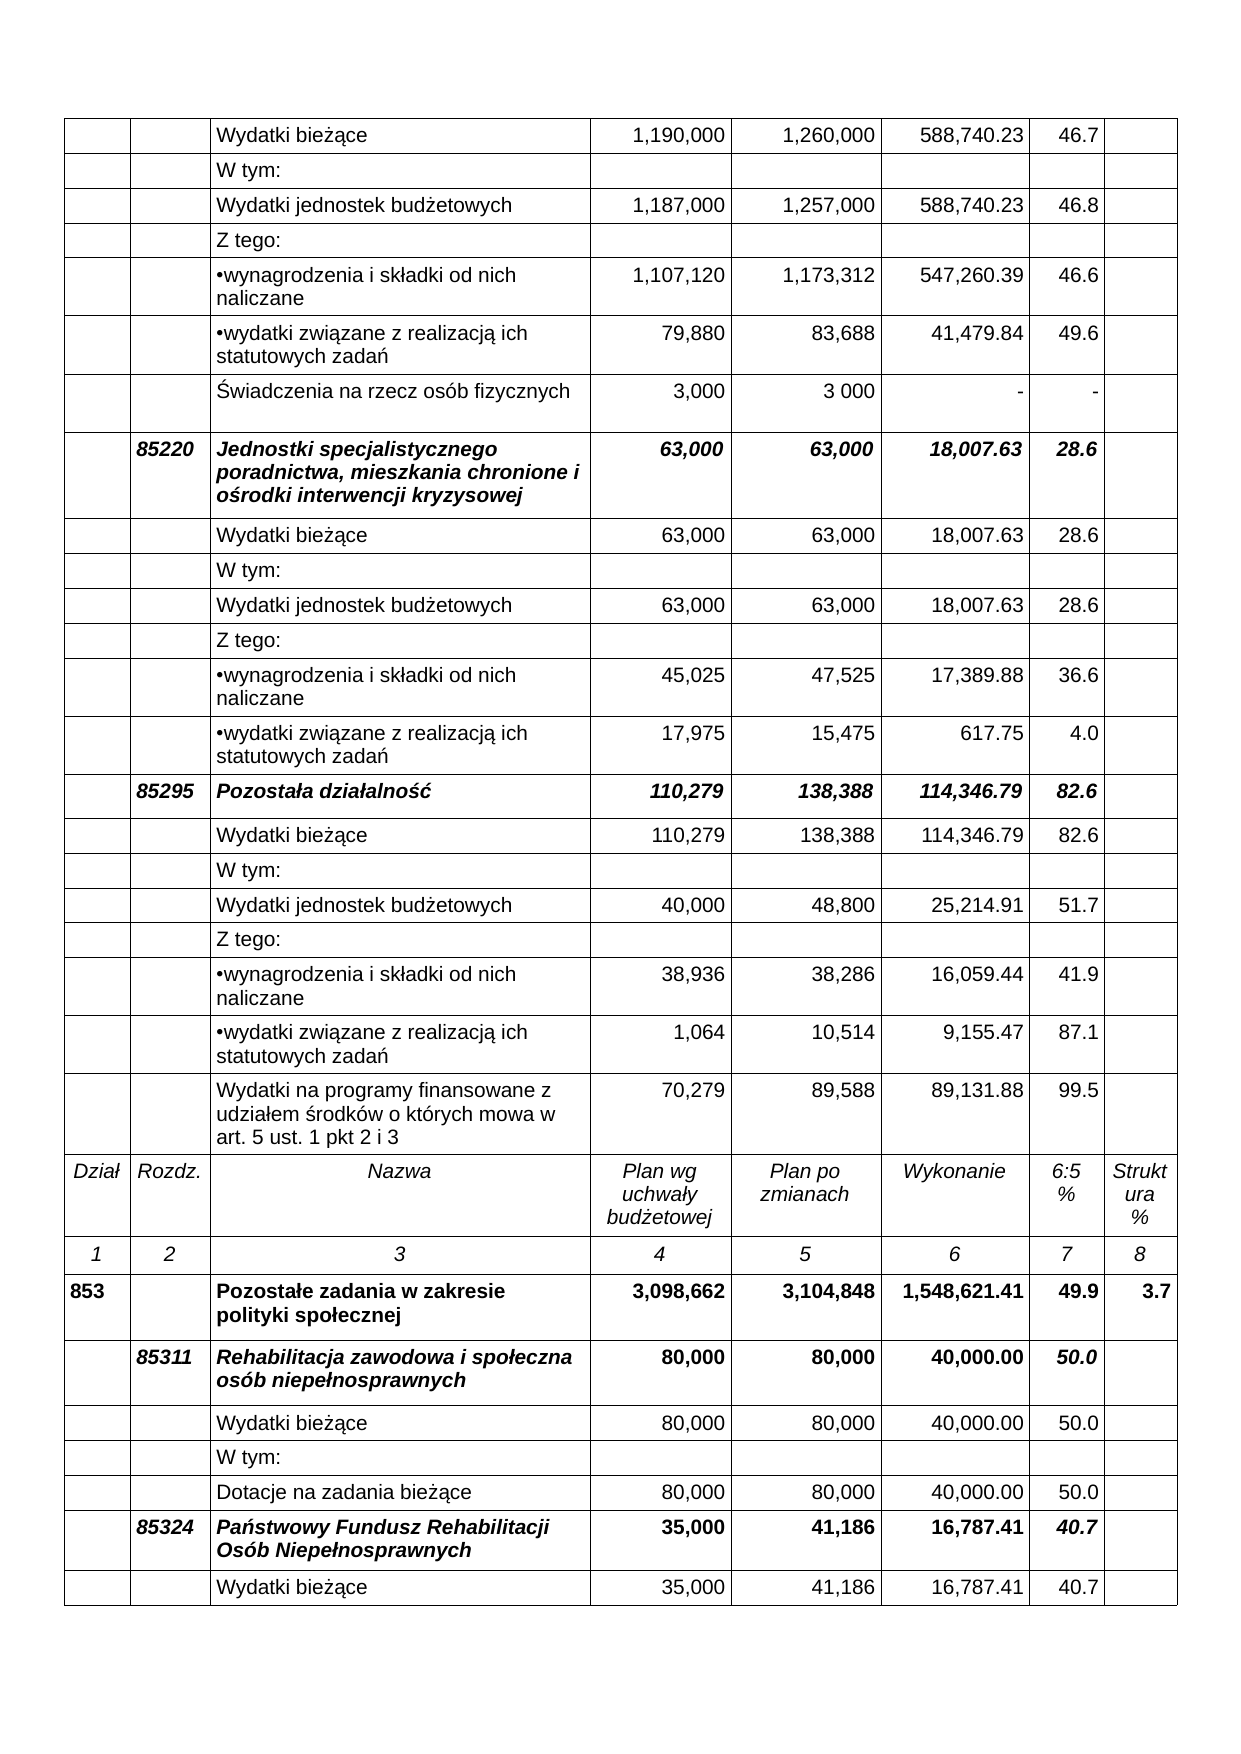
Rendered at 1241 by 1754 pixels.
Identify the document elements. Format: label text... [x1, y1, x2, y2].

table_cell 17 975 [591, 717, 731, 774]
table_cell [1105, 154, 1177, 188]
table_cell [131, 189, 210, 222]
table_cell [65, 258, 130, 315]
table_cell [1105, 819, 1177, 853]
table_cell Jednostki specjalistycznego poradnictwa, mieszkania chronione i ośrodki interwencji kryzysowej [211, 433, 590, 518]
table_cell [1105, 316, 1177, 373]
table_cell 8 [1105, 1237, 1177, 1274]
table_cell 41 186 [732, 1511, 881, 1570]
table_cell 87,1 [1030, 1016, 1104, 1073]
table_cell [591, 624, 731, 657]
table_cell 35 000 [591, 1511, 731, 1570]
table_cell - [1030, 375, 1104, 432]
table_cell [65, 1476, 130, 1509]
table_cell 50,0 [1030, 1476, 1104, 1509]
table_cell 5 [732, 1237, 881, 1274]
table_cell [1105, 189, 1177, 222]
table_cell 18 007,63 [882, 433, 1029, 518]
table_cell 114 346,79 [882, 819, 1029, 853]
table_cell 40 000,00 [882, 1476, 1029, 1509]
table_cell 46,8 [1030, 189, 1104, 222]
table_cell [131, 1571, 210, 1605]
table_cell [1105, 1341, 1177, 1405]
table_cell 85220 [131, 433, 210, 518]
table_cell [131, 1275, 210, 1339]
table_cell [65, 1571, 130, 1605]
table_cell [131, 554, 210, 588]
table_cell 80 000 [732, 1406, 881, 1440]
table_cell 99,5 [1030, 1074, 1104, 1154]
table_cell 80 000 [591, 1341, 731, 1405]
table_cell [732, 1441, 881, 1475]
table_cell 63 000 [591, 589, 731, 623]
table_cell [732, 624, 881, 657]
table_cell [1105, 119, 1177, 153]
table_cell Struktura % [1105, 1155, 1177, 1236]
table_cell 41 479,84 [882, 316, 1029, 373]
table_cell [1105, 923, 1177, 957]
table_cell 35 000 [591, 1571, 731, 1605]
table_cell [65, 519, 130, 553]
table_cell [131, 316, 210, 373]
table_cell [1030, 854, 1104, 887]
table_cell [1105, 1016, 1177, 1073]
table_cell 36,6 [1030, 659, 1104, 716]
table_cell 138 388 [732, 819, 881, 853]
table_cell 1 187 000 [591, 189, 731, 222]
table_cell 114 346,79 [882, 775, 1029, 818]
table_cell 40,7 [1030, 1511, 1104, 1570]
table_cell Dział [65, 1155, 130, 1236]
table_cell [882, 923, 1029, 957]
table_cell 48 800 [732, 889, 881, 922]
table_cell [131, 958, 210, 1015]
table_cell [131, 889, 210, 922]
table_cell 47 525 [732, 659, 881, 716]
table_cell [131, 717, 210, 774]
table_cell 85311 [131, 1341, 210, 1405]
table_cell [131, 1016, 210, 1073]
table_cell 1 190 000 [591, 119, 731, 153]
table_cell 41 186 [732, 1571, 881, 1605]
table_cell 110 279 [591, 819, 731, 853]
table_cell 1 107 120 [591, 258, 731, 315]
table_cell 49,6 [1030, 316, 1104, 373]
table_cell 1 [65, 1237, 130, 1274]
table_cell 80 000 [732, 1476, 881, 1509]
table_cell 18 007,63 [882, 519, 1029, 553]
table_cell W tym: [211, 854, 590, 887]
table_cell Wydatki bieżące [211, 119, 590, 153]
table_cell [1105, 1476, 1177, 1509]
table_cell [882, 624, 1029, 657]
table_cell wydatki związane z realizacją ich statutowych zadań [211, 1016, 590, 1073]
table_cell [131, 224, 210, 257]
table_cell 28,6 [1030, 433, 1104, 518]
table_cell [65, 1074, 130, 1154]
table_cell 110 279 [591, 775, 731, 818]
table_cell [1105, 1511, 1177, 1570]
table_cell [732, 154, 881, 188]
table_cell 1 257 000 [732, 189, 881, 222]
table_cell 63 000 [591, 433, 731, 518]
table_cell 85324 [131, 1511, 210, 1570]
table_cell [65, 554, 130, 588]
table_cell [65, 889, 130, 922]
table_cell Plan wg uchwały budżetowej [591, 1155, 731, 1236]
table_cell 588 740,23 [882, 119, 1029, 153]
table_cell [1105, 258, 1177, 315]
table_cell 63 000 [732, 519, 881, 553]
table_cell [131, 1074, 210, 1154]
table_cell 547 260,39 [882, 258, 1029, 315]
table_cell 3 104 848 [732, 1275, 881, 1339]
table_cell [732, 854, 881, 887]
table_cell Dotacje na zadania bieżące [211, 1476, 590, 1509]
table_cell [65, 923, 130, 957]
table_cell Wydatki bieżące [211, 519, 590, 553]
table_cell [882, 554, 1029, 588]
table_cell 4 [591, 1237, 731, 1274]
table_cell [882, 154, 1029, 188]
table_cell [65, 1511, 130, 1570]
table_cell [1105, 375, 1177, 432]
table_cell Z tego: [211, 624, 590, 657]
table_cell [591, 854, 731, 887]
table_cell 7 [1030, 1237, 1104, 1274]
table_cell [1105, 589, 1177, 623]
table_cell [65, 659, 130, 716]
table_cell Państwowy Fundusz Rehabilitacji Osób Niepełnosprawnych [211, 1511, 590, 1570]
table_cell Nazwa [211, 1155, 590, 1236]
table_cell 1 173 312 [732, 258, 881, 315]
table_cell 28,6 [1030, 519, 1104, 553]
table_cell 46,6 [1030, 258, 1104, 315]
table_cell wynagrodzenia i składki od nich naliczane [211, 659, 590, 716]
table_cell [65, 154, 130, 188]
table_cell 80 000 [591, 1406, 731, 1440]
table_cell 16 787,41 [882, 1571, 1029, 1605]
table_cell [65, 189, 130, 222]
table_cell 80 000 [591, 1476, 731, 1509]
table_cell W tym: [211, 154, 590, 188]
table_cell [131, 659, 210, 716]
table_cell Świadczenia na rzecz osób fizycznych [211, 375, 590, 432]
table_cell Wydatki jednostek budżetowych [211, 189, 590, 222]
table_cell [65, 854, 130, 887]
table_cell [65, 1406, 130, 1440]
table_cell [65, 819, 130, 853]
table_cell 17 389,88 [882, 659, 1029, 716]
table_cell [1105, 854, 1177, 887]
table_cell 89 588 [732, 1074, 881, 1154]
table_cell 3,7 [1105, 1275, 1177, 1339]
table_cell [131, 1406, 210, 1440]
table_cell [65, 316, 130, 373]
table_cell 617,75 [882, 717, 1029, 774]
table_cell [65, 1441, 130, 1475]
table_cell Pozostałe zadania w zakresie polityki społecznej [211, 1275, 590, 1339]
table_cell [732, 554, 881, 588]
table_cell Plan po zmianach [732, 1155, 881, 1236]
table_cell [131, 1441, 210, 1475]
table_cell 40 000 [591, 889, 731, 922]
table_cell 41,9 [1030, 958, 1104, 1015]
table_cell Wydatki bieżące [211, 1406, 590, 1440]
table_cell 15 475 [732, 717, 881, 774]
table_cell [65, 1016, 130, 1073]
table_cell 50,0 [1030, 1406, 1104, 1440]
table_cell [1105, 889, 1177, 922]
table_cell Z tego: [211, 224, 590, 257]
table_cell [1030, 224, 1104, 257]
table_cell 40,7 [1030, 1571, 1104, 1605]
table_cell [591, 224, 731, 257]
table_cell wydatki związane z realizacją ich statutowych zadań [211, 316, 590, 373]
table_cell [1105, 659, 1177, 716]
table_cell 51,7 [1030, 889, 1104, 922]
table_cell 6 [882, 1237, 1029, 1274]
table_cell 85295 [131, 775, 210, 818]
table_cell 6:5 % [1030, 1155, 1104, 1236]
table_cell [591, 154, 731, 188]
table_cell [131, 624, 210, 657]
table_cell [1030, 554, 1104, 588]
table_cell [131, 154, 210, 188]
table_cell 83 688 [732, 316, 881, 373]
table_cell [1030, 1441, 1104, 1475]
table_cell [131, 258, 210, 315]
table_cell [1105, 717, 1177, 774]
table_cell [1030, 154, 1104, 188]
table_cell [882, 854, 1029, 887]
table_cell [65, 119, 130, 153]
table_cell Wydatki jednostek budżetowych [211, 889, 590, 922]
table_cell [131, 819, 210, 853]
table_cell 82,6 [1030, 819, 1104, 853]
table_cell 70 279 [591, 1074, 731, 1154]
table_cell 3 000 [591, 375, 731, 432]
table_cell [131, 1476, 210, 1509]
table_cell [1105, 1571, 1177, 1605]
table_cell 50,0 [1030, 1341, 1104, 1405]
table_cell [65, 375, 130, 432]
table_cell [1105, 433, 1177, 518]
table_cell [591, 1441, 731, 1475]
table_cell [65, 775, 130, 818]
table_cell [1030, 923, 1104, 957]
table_cell [591, 923, 731, 957]
table_cell [591, 554, 731, 588]
table_cell 38 286 [732, 958, 881, 1015]
table_cell 18 007,63 [882, 589, 1029, 623]
table_cell 79 880 [591, 316, 731, 373]
table_cell Rozdz. [131, 1155, 210, 1236]
table_cell [131, 519, 210, 553]
table_cell [131, 854, 210, 887]
table_cell 1 064 [591, 1016, 731, 1073]
table_cell [732, 923, 881, 957]
table_cell 9 155,47 [882, 1016, 1029, 1073]
table_cell [1105, 1406, 1177, 1440]
table_cell Wydatki bieżące [211, 819, 590, 853]
table_cell 28,6 [1030, 589, 1104, 623]
table_cell [1105, 554, 1177, 588]
table_cell [131, 375, 210, 432]
table_cell 1 548 621,41 [882, 1275, 1029, 1339]
table_cell [732, 224, 881, 257]
table_cell Wydatki jednostek budżetowych [211, 589, 590, 623]
table_cell 40 000,00 [882, 1406, 1029, 1440]
table_cell 3 [211, 1237, 590, 1274]
table_cell [1105, 1074, 1177, 1154]
table_cell [1105, 224, 1177, 257]
table_cell [131, 119, 210, 153]
table_cell 40 000,00 [882, 1341, 1029, 1405]
table_cell 588 740,23 [882, 189, 1029, 222]
table_cell [65, 958, 130, 1015]
table_cell [1105, 775, 1177, 818]
table_cell 63 000 [732, 589, 881, 623]
table_cell 10 514 [732, 1016, 881, 1073]
table_cell [65, 589, 130, 623]
table_cell 3 098 662 [591, 1275, 731, 1339]
table_cell - [882, 375, 1029, 432]
table_cell Wykonanie [882, 1155, 1029, 1236]
table_cell wynagrodzenia i składki od nich naliczane [211, 258, 590, 315]
table_cell 4,0 [1030, 717, 1104, 774]
table_cell 3 000 [732, 375, 881, 432]
table_cell 46,7 [1030, 119, 1104, 153]
table_cell [1030, 624, 1104, 657]
table_cell Rehabilitacja zawodowa i społeczna osób niepełnosprawnych [211, 1341, 590, 1405]
table_cell 45 025 [591, 659, 731, 716]
table_cell 853 [65, 1275, 130, 1339]
table_cell [1105, 958, 1177, 1015]
table_cell Z tego: [211, 923, 590, 957]
table_cell 16 059,44 [882, 958, 1029, 1015]
table_cell 16 787,41 [882, 1511, 1029, 1570]
table_cell [65, 433, 130, 518]
table_cell Wydatki bieżące [211, 1571, 590, 1605]
table_cell W tym: [211, 1441, 590, 1475]
table_cell 63 000 [732, 433, 881, 518]
table_cell 1 260 000 [732, 119, 881, 153]
table_cell Pozostała działalność [211, 775, 590, 818]
table_cell 138 388 [732, 775, 881, 818]
table_cell [65, 1341, 130, 1405]
table_cell wydatki związane z realizacją ich statutowych zadań [211, 717, 590, 774]
table_cell 25 214,91 [882, 889, 1029, 922]
table_cell 49,9 [1030, 1275, 1104, 1339]
table_cell [65, 624, 130, 657]
table_cell 38 936 [591, 958, 731, 1015]
table_cell [65, 224, 130, 257]
table_cell [65, 717, 130, 774]
table_cell 63 000 [591, 519, 731, 553]
table_cell wynagrodzenia i składki od nich naliczane [211, 958, 590, 1015]
table_cell [882, 1441, 1029, 1475]
table_cell 89 131,88 [882, 1074, 1029, 1154]
table_cell 2 [131, 1237, 210, 1274]
table_cell [1105, 1441, 1177, 1475]
table_cell [131, 923, 210, 957]
table_cell [1105, 519, 1177, 553]
table_cell W tym: [211, 554, 590, 588]
table_cell 82,6 [1030, 775, 1104, 818]
table_cell 80 000 [732, 1341, 881, 1405]
table_cell Wydatki na programy finansowane z udziałem środków o których mowa w art. 5 ust. 1 pkt 2 i 3 [211, 1074, 590, 1154]
table_cell [131, 589, 210, 623]
table_cell [1105, 624, 1177, 657]
table_cell [882, 224, 1029, 257]
